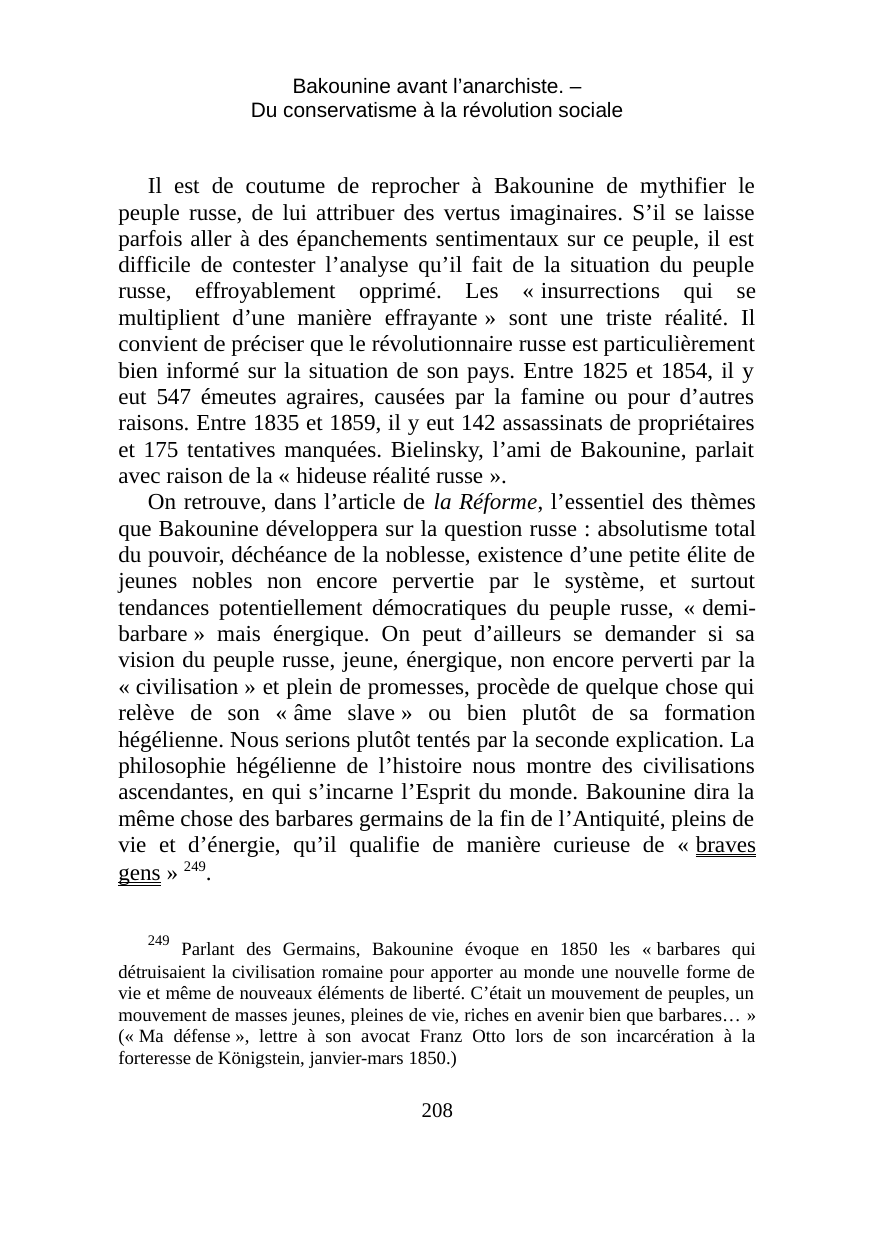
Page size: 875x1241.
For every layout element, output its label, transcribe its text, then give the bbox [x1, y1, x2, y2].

text On retrouve, dans l’article de la Réforme, l’essentiel des thèmes que Bakounine développera sur la question russe : absolutisme total du pouvoir, déchéance de la noblesse, existence d’une petite élite de jeunes nobles non encore pervertie par le système, et surtout tendances potentiellement démocratiques du peuple russe, « demi-barbare » mais énergique. On peut d’ailleurs se demander si sa vision du peuple russe, jeune, énergique, non encore perverti par la « civilisation » et plein de promesses, procède de quelque chose qui relève de son « âme slave » ou bien plutôt de sa formation hégélienne. Nous serions plutôt tentés par la seconde explication. La philosophie hégélienne de l’histoire nous montre des civilisations ascendantes, en qui s’incarne l’Esprit du monde. Bakounine dira la même chose des barbares germains de la fin de l’Antiquité, pleins de vie et d’énergie, qu’il qualifie de manière curieuse de « braves gens » . [118, 488, 756, 886]
text Parlant des Germains, Bakounine évoque en 1850 les « barbares qui détruisaient la civilisation romaine pour apporter au monde une nouvelle forme de vie et même de nouveaux éléments de liberté. C’était un mouvement de peuples, un mouvement de masses jeunes, pleines de vie, riches en avenir bien que barbares… » (« Ma défense », lettre à son avocat Franz Otto lors de son incarcération à la forteresse de Königstein, janvier-mars 1850.) [118, 932, 756, 1068]
text Il est de coutume de reprocher à Bakounine de mythifier le peuple russe, de lui attribuer des vertus imaginaires. S’il se laisse parfois aller à des épanchements sentimentaux sur ce peuple, il est difficile de contester l’analyse qu’il fait de la situation du peuple russe, effroyablement opprimé. Les « insurrections qui se multiplient d’une manière effrayante » sont une triste réalité. Il convient de préciser que le révolutionnaire russe est particulièrement bien informé sur la situation de son pays. Entre 1825 et 1854, il y eut 547 émeutes agraires, causées par la famine ou pour d’autres raisons. Entre 1835 et 1859, il y eut 142 assassinats de propriétaires et 175 tentatives manquées. Bielinsky, l’ami de Bakounine, parlait avec raison de la « hideuse réalité russe ». [118, 172, 756, 488]
